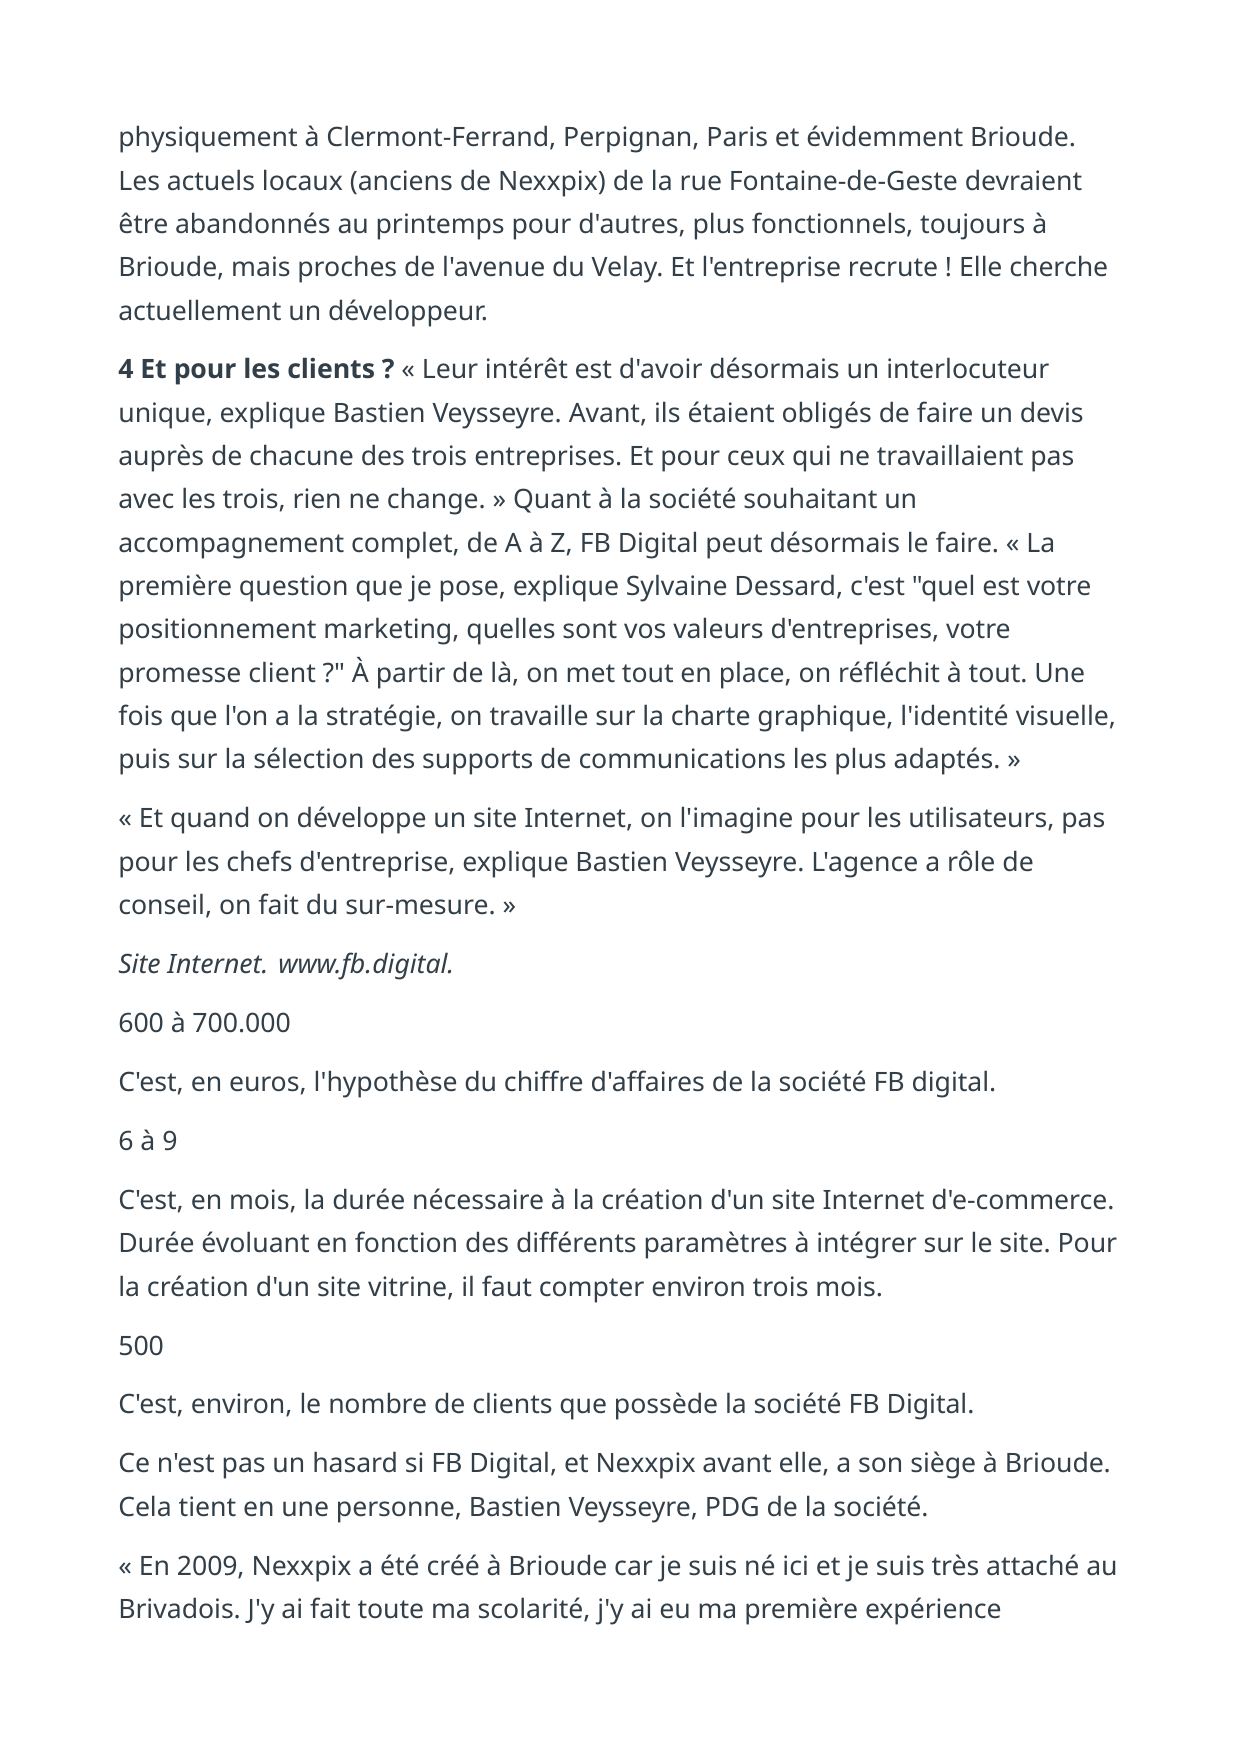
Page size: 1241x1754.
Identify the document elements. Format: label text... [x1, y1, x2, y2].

text « En 2009, Nexxpix a été créé à Brioude car je suis né ici et je suis très attaché au Brivadois. J'y ai fait toute ma scolarité, j'y ai eu ma première expérience [118, 1547, 1122, 1626]
text C'est, environ, le nombre de clients que possède la société FB Digital. [118, 1385, 1122, 1422]
text « Et quand on développe un site Internet, on l'imagine pour les utilisateurs, pas pour les chefs d'entreprise, explique Bastien Veysseyre. L'agence a rôle de conseil, on fait du sur-mesure. » [118, 799, 1122, 922]
text C'est, en mois, la durée nécessaire à la création d'un site Internet d'e-commerce. Durée évoluant en fonction des différents paramètres à intégrer sur le site. Pour la création d'un site vitrine, il faut compter environ trois mois. [118, 1181, 1122, 1304]
text 4 Et pour les clients ? « Leur intérêt est d'avoir désormais un interlocuteur unique, explique Bastien Veysseyre. Avant, ils étaient obligés de faire un devis auprès de chacune des trois entreprises. Et pour ceux qui ne travaillaient pas avec les trois, rien ne change. » Quant à la société souhaitant un accompagnement complet, de A à Z, FB Digital peut désormais le faire. « La première question que je pose, explique Sylvaine Dessard, c'est "quel est votre positionnement marketing, quelles sont vos valeurs d'entreprises, votre promesse client ?" À partir de là, on met tout en place, on réfléchit à tout. Une fois que l'on a la stratégie, on travaille sur la charte graphique, l'identité visuelle, puis sur la sélection des supports de communications les plus adaptés. » [118, 350, 1122, 777]
text Ce n'est pas un hasard si FB Digital, et Nexxpix avant elle, a son siège à Brioude. Cela tient en une personne, Bastien Veysseyre, PDG de la société. [118, 1444, 1122, 1524]
text physiquement à Clermont-Ferrand, Perpignan, Paris et évidemment Brioude. Les actuels locaux (anciens de Nexxpix) de la rue Fontaine-de-Geste devraient être abandonnés au printemps pour d'autres, plus fonctionnels, toujours à Brioude, mais proches de l'avenue du Velay. Et l'entreprise recrute ! Elle cherche actuellement un développeur. [118, 118, 1122, 328]
text 6 à 9 [118, 1122, 1122, 1158]
text C'est, en euros, l'hypothèse du chiffre d'affaires de la société FB digital. [118, 1063, 1122, 1099]
text 500 [118, 1326, 1122, 1363]
text Site Internet. www.fb.digital. [118, 945, 1122, 981]
text 600 à 700.000 [118, 1004, 1122, 1040]
